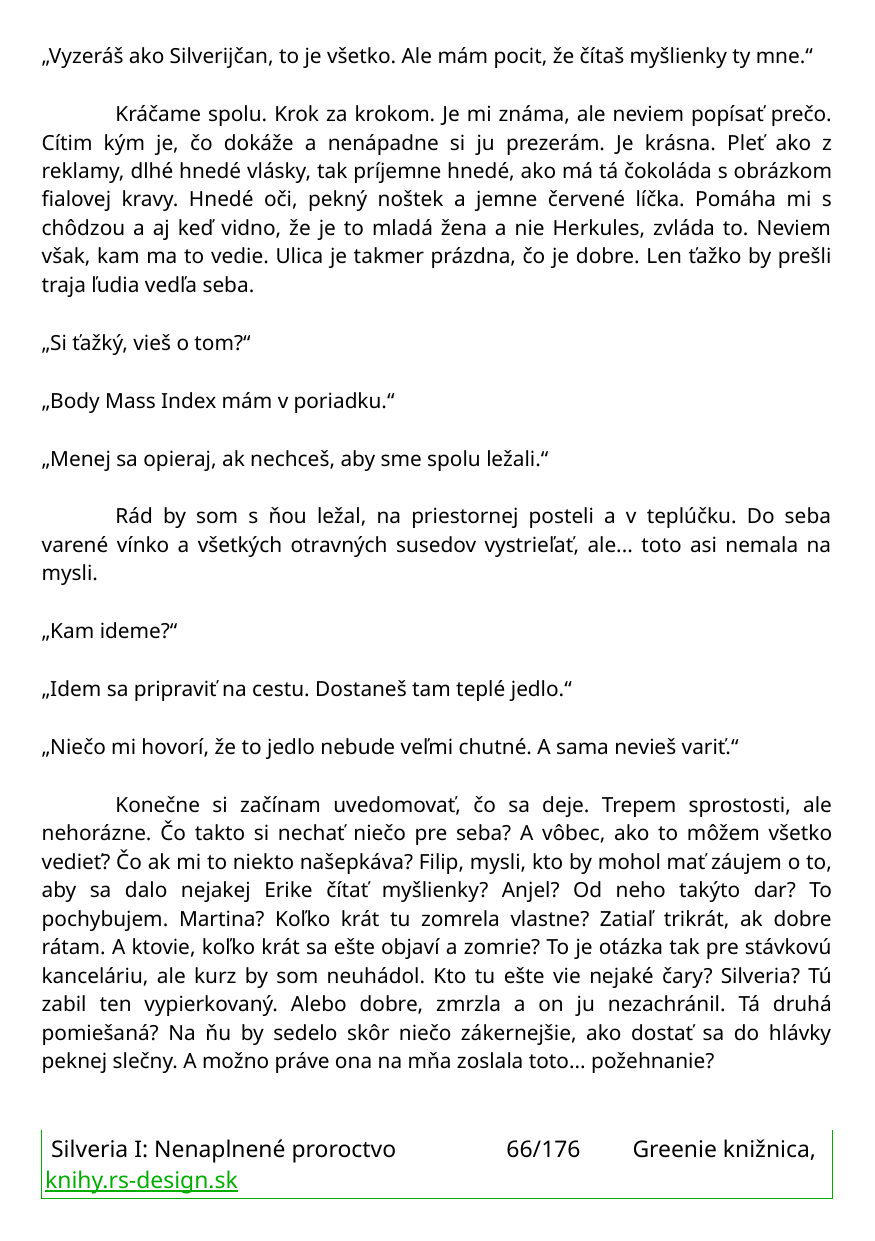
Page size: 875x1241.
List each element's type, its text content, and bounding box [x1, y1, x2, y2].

text „Idem sa pripraviť na cestu. Dostaneš tam teplé jedlo.“ [41, 674, 833, 703]
text „Vyzeráš ako Silverijčan, to je všetko. Ale mám pocit, že čítaš myšlienky ty mne.“ [41, 41, 833, 70]
text „Kam ideme?“ [41, 616, 833, 645]
text „Niečo mi hovorí, že to jedlo nebude veľmi chutné. A sama nevieš variť.“ [41, 732, 833, 761]
text Rád by som s ňou ležal, na priestornej posteli a v teplúčku. Do seba varené vínko a všetkých otravných susedov vystrieľať, ale... toto asi nemala na mysli. [41, 502, 833, 587]
text Konečne si začínam uvedomovať, čo sa deje. Trepem sprostosti, ale nehorázne. Čo takto si nechať niečo pre seba? A vôbec, ako to môžem všetko vedieť? Čo ak mi to niekto našepkáva? Filip, mysli, kto by mohol mať záujem o to, aby sa dalo nejakej Erike čítať myšlienky? Anjel? Od neho takýto dar? To pochybujem. Martina? Koľko krát tu zomrela vlastne? Zatiaľ trikrát, ak dobre rátam. A ktovie, koľko krát sa ešte objaví a zomrie? To je otázka tak pre stávkovú kanceláriu, ale kurz by som neuhádol. Kto tu ešte vie nejaké čary? Silveria? Tú zabil ten vypierkovaný. Alebo dobre, zmrzla a on ju nezachránil. Tá druhá pomiešaná? Na ňu by sedelo skôr niečo zákernejšie, ako dostať sa do hlávky peknej slečny. A možno práve ona na mňa zoslala toto... požehnanie? [41, 790, 833, 1074]
text „Si ťažký, vieš o tom?“ [41, 328, 833, 356]
text „Body Mass Index mám v poriadku.“ [41, 386, 833, 414]
text Kráčame spolu. Krok za krokom. Je mi známa, ale neviem popísať prečo. Cítim kým je, čo dokáže a nenápadne si ju prezerám. Je krásna. Pleť ako z reklamy, dlhé hnedé vlásky, tak príjemne hnedé, ako má tá čokoláda s obrázkom fialovej kravy. Hnedé oči, pekný noštek a jemne červené líčka. Pomáha mi s chôdzou a aj keď vidno, že je to mladá žena a nie Herkules, zvláda to. Neviem však, kam ma to vedie. Ulica je takmer prázdna, čo je dobre. Len ťažko by prešli traja ľudia vedľa seba. [41, 99, 833, 298]
text „Menej sa opieraj, ak nechceš, aby sme spolu ležali.“ [41, 444, 833, 472]
